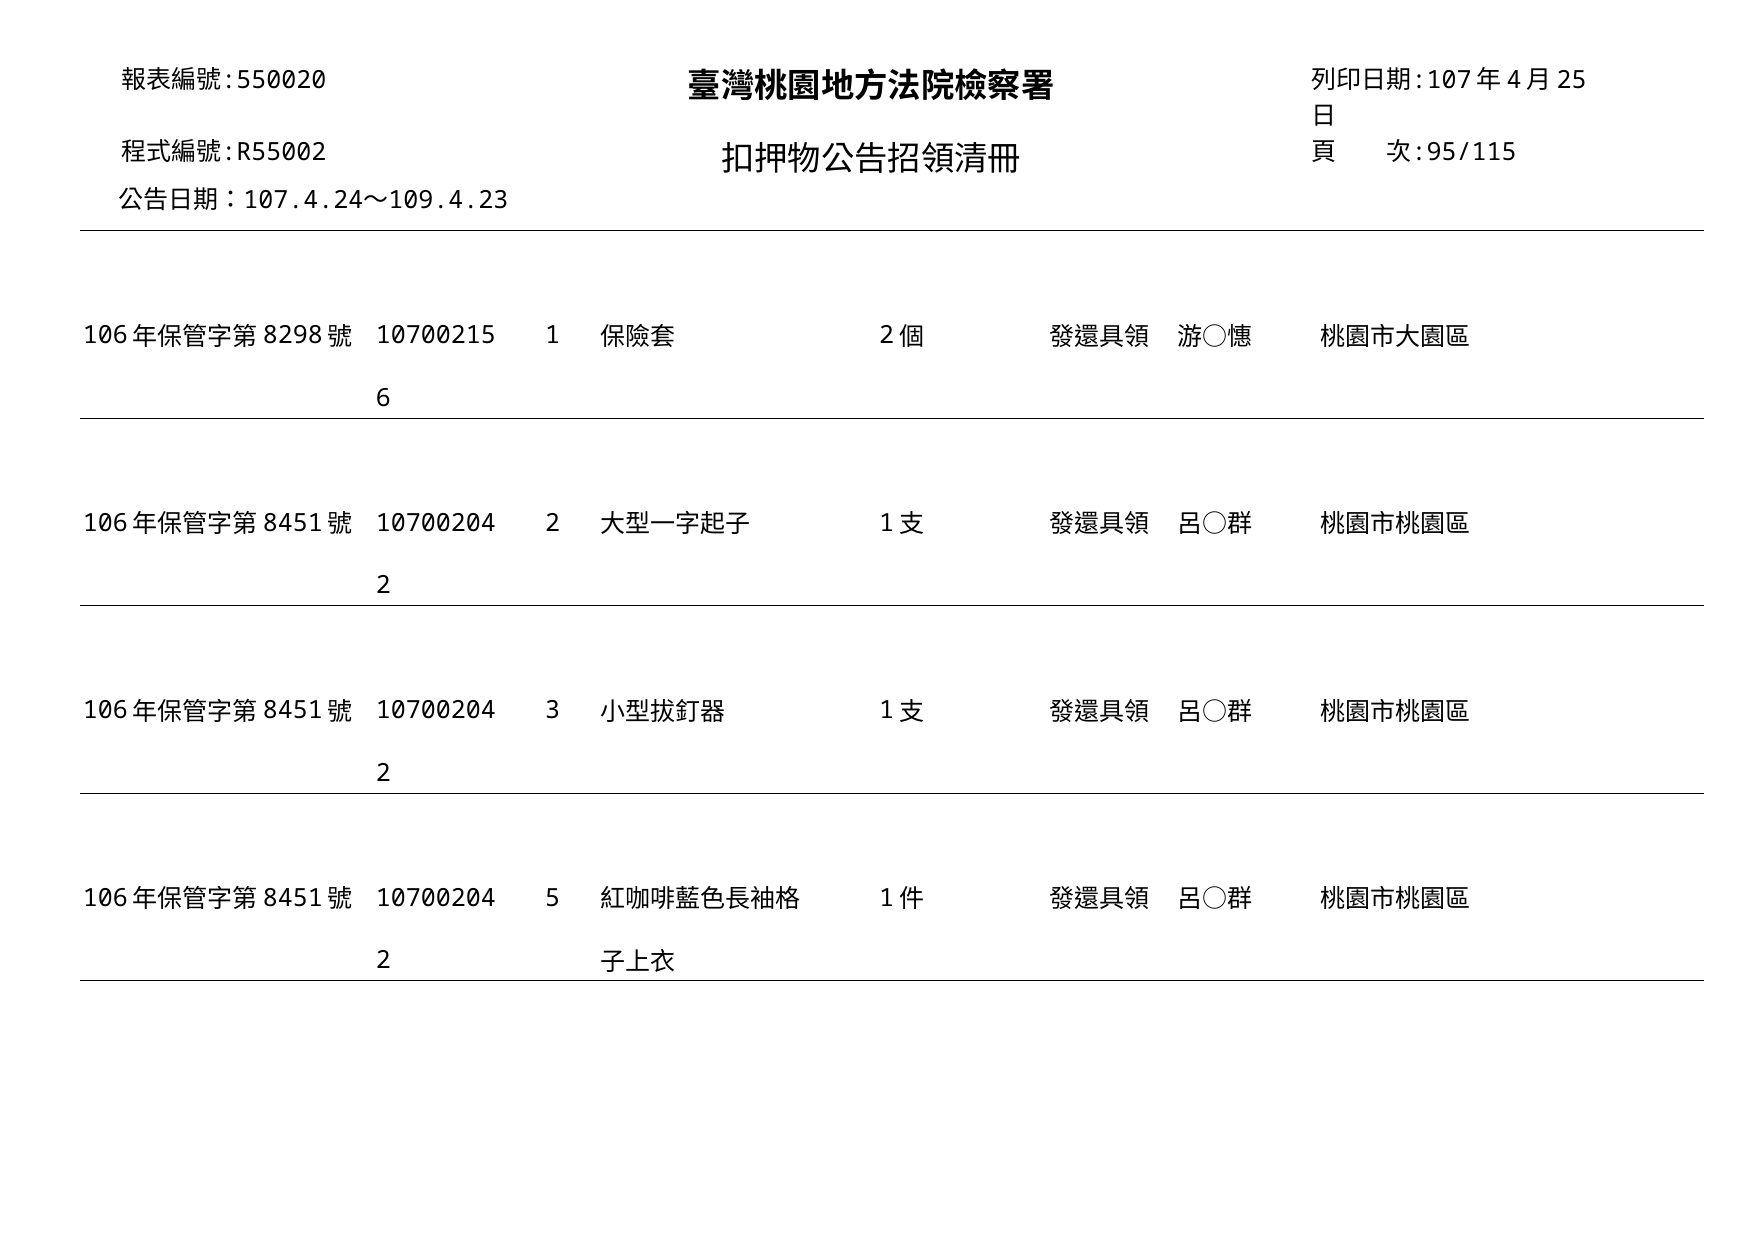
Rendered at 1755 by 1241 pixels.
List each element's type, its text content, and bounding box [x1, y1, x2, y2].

table_cell 107002042 [373, 419, 507, 605]
table_cell 呂○群 [1175, 606, 1317, 792]
table_cell 小型拔釘器 [597, 606, 807, 792]
table_cell 1 [507, 231, 597, 417]
table_cell [1575, 606, 1704, 792]
table_cell 桃園市大園區 [1317, 231, 1575, 417]
table_cell 2個 [808, 231, 927, 417]
table_cell 1支 [808, 606, 927, 792]
table_cell 106年保管字第8451號 [80, 794, 373, 980]
table_cell 發還具領 [1046, 231, 1175, 417]
table_cell 紅咖啡藍色長袖格子上衣 [597, 794, 807, 980]
table_cell 3 [507, 606, 597, 792]
table_cell [1575, 419, 1704, 605]
table_cell 發還具領 [1046, 794, 1175, 980]
table_cell 游○憓 [1175, 231, 1317, 417]
table_cell [927, 794, 1046, 980]
table_cell 桃園市桃園區 [1317, 606, 1575, 792]
table_cell 桃園市桃園區 [1317, 794, 1575, 980]
table_cell 107002042 [373, 794, 507, 980]
table_cell [927, 231, 1046, 417]
table_cell 呂○群 [1175, 419, 1317, 605]
table_cell [927, 606, 1046, 792]
table_cell 1支 [808, 419, 927, 605]
table_cell 2 [507, 419, 597, 605]
table_cell 107002042 [373, 606, 507, 792]
table_cell [1575, 231, 1704, 417]
table_cell 106年保管字第8298號 [80, 231, 373, 417]
table_cell 1件 [808, 794, 927, 980]
table_cell 107002156 [373, 231, 507, 417]
table_cell 保險套 [597, 231, 807, 417]
table_cell [927, 419, 1046, 605]
table_cell 106年保管字第8451號 [80, 419, 373, 605]
table_cell 發還具領 [1046, 606, 1175, 792]
table_cell [1575, 794, 1704, 980]
table_cell 5 [507, 794, 597, 980]
table_cell 發還具領 [1046, 419, 1175, 605]
table_cell 大型一字起子 [597, 419, 807, 605]
table_cell 呂○群 [1175, 794, 1317, 980]
table_cell 桃園市桃園區 [1317, 419, 1575, 605]
table_cell 106年保管字第8451號 [80, 606, 373, 792]
